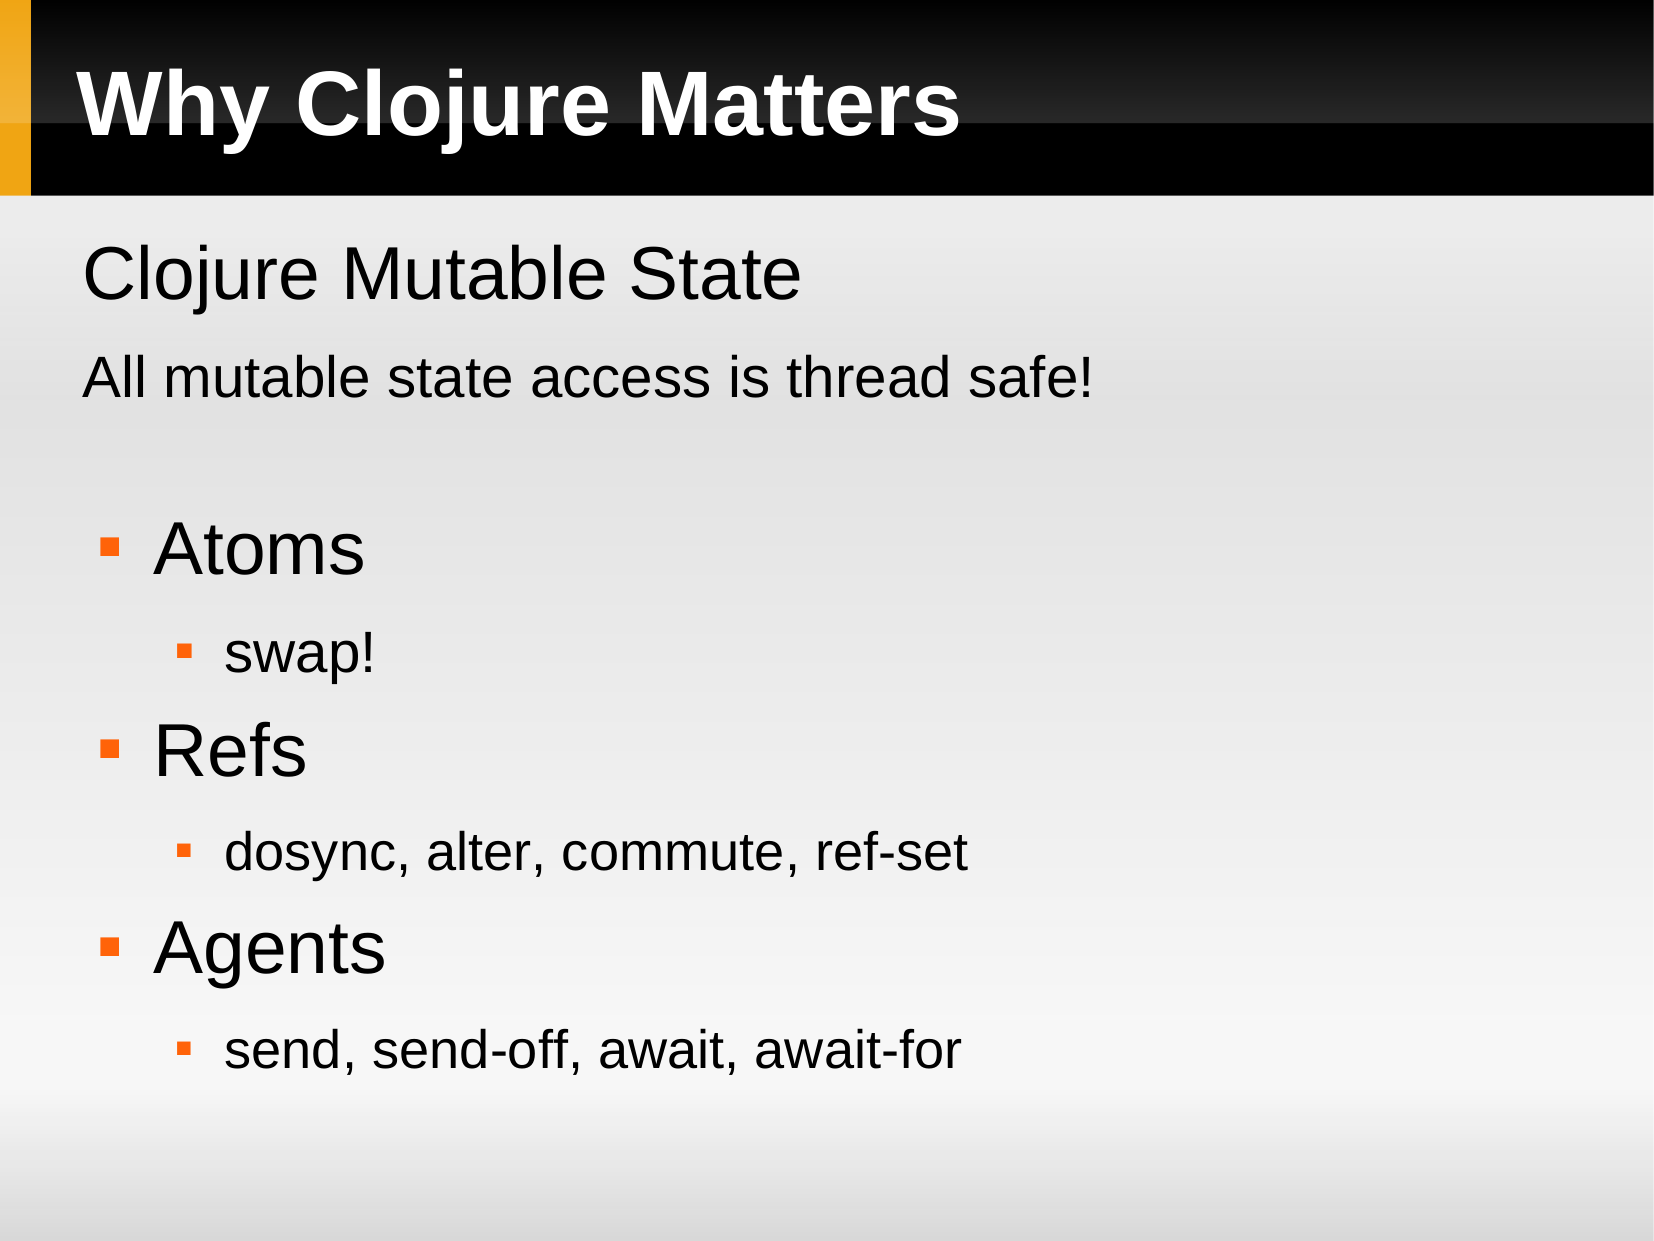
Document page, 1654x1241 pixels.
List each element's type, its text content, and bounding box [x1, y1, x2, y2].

title Why Clojure Matters [76, 0, 1565, 208]
picture [0, 0, 1654, 1241]
list Clojure Mutable State All mutable state access is thread safe! Atoms swap! Refs dosync, alter, commute, ref-set Agents send, send-off, await, await-for [82, 231, 1388, 1139]
